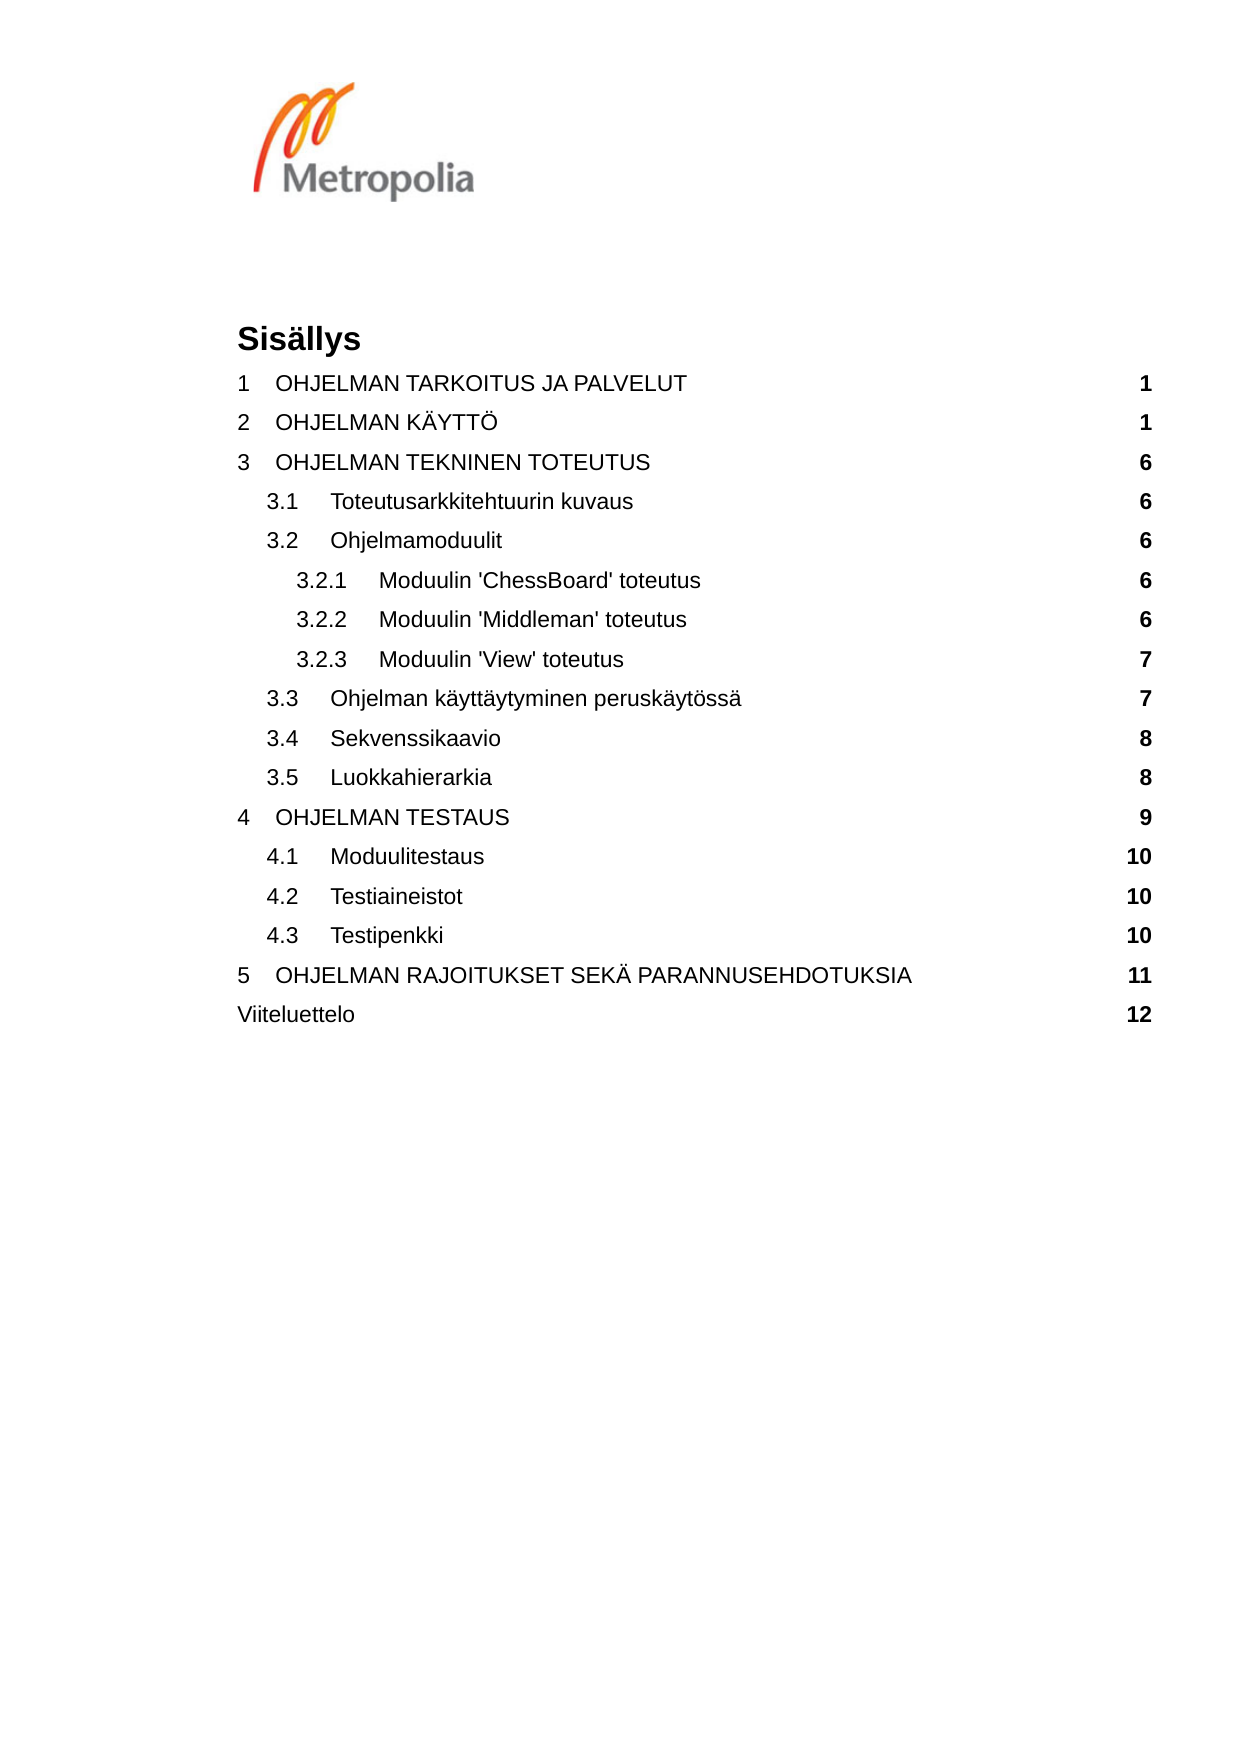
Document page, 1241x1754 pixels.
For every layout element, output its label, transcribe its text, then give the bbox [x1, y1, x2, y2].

text 3.2.3 Moduulin 'View' toteutus 7 [296, 646, 1152, 672]
text 2 OHJELMAN KÄYTTÖ 1 [237, 409, 1152, 435]
picture [253, 82, 474, 202]
text 5 OHJELMAN RAJOITUKSET SEKÄ PARANNUSEHDOTUKSIA 11 [237, 962, 1152, 988]
text 4 OHJELMAN TESTAUS 9 [237, 804, 1152, 830]
text 3.3 Ohjelman käyttäytyminen peruskäytössä 7 [266, 685, 1152, 712]
text 3.4 Sekvenssikaavio 8 [266, 725, 1152, 751]
text 4.2 Testiaineistot 10 [266, 883, 1152, 909]
text 3.1 Toteutusarkkitehtuurin kuvaus 6 [266, 488, 1152, 514]
text 3.2.1 Moduulin 'ChessBoard' toteutus 6 [296, 567, 1152, 593]
text 3.2 Ohjelmamoduulit 6 [266, 527, 1152, 554]
text 3.2.2 Moduulin 'Middleman' toteutus 6 [296, 606, 1152, 633]
text 4.3 Testipenkki 10 [266, 922, 1152, 948]
subtitle Sisällys [237, 318, 1152, 357]
text Viiteluettelo 12 [237, 1001, 1152, 1027]
text 1 OHJELMAN TARKOITUS JA PALVELUT 1 [237, 369, 1152, 396]
text 3 OHJELMAN TEKNINEN TOTEUTUS 6 [237, 448, 1152, 475]
text 3.5 Luokkahierarkia 8 [266, 764, 1152, 791]
text 4.1 Moduulitestaus 10 [266, 843, 1152, 869]
